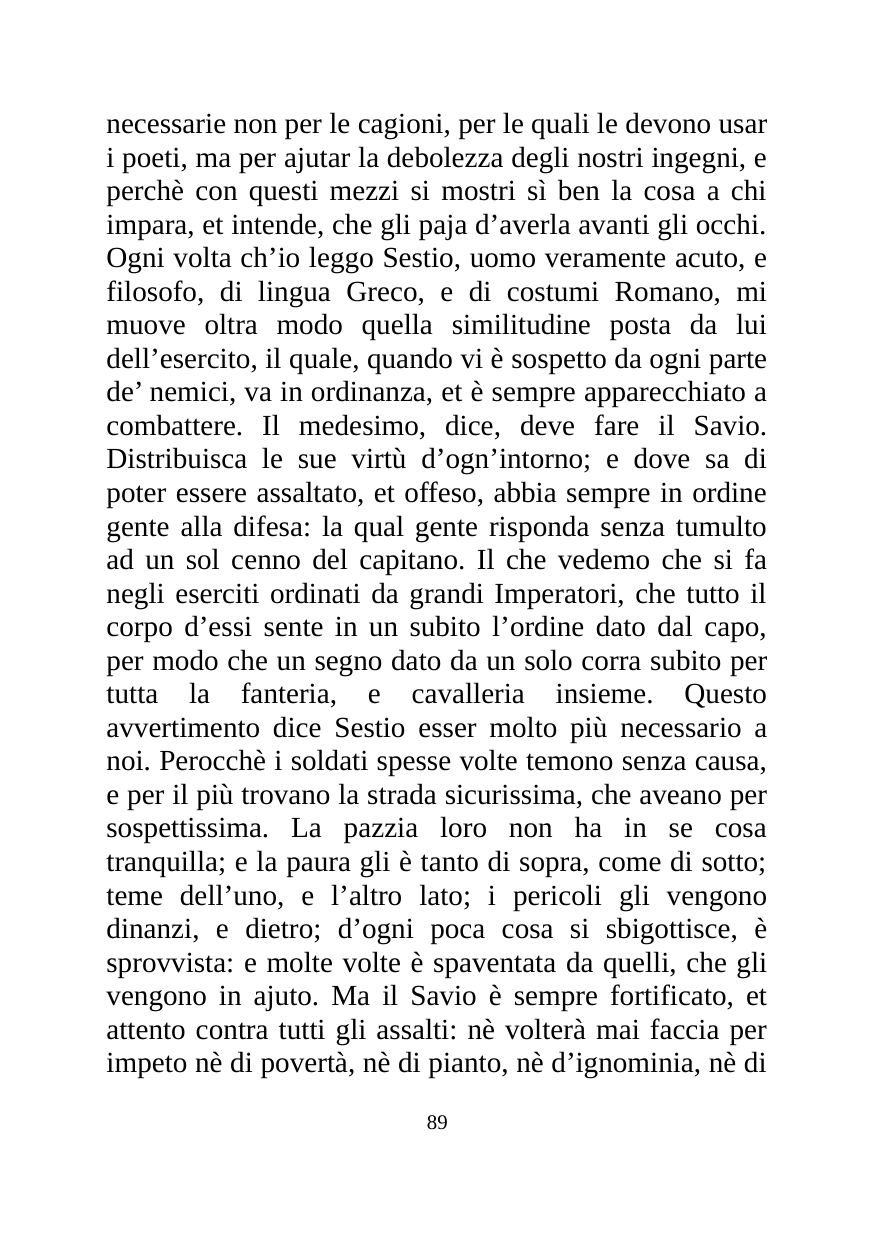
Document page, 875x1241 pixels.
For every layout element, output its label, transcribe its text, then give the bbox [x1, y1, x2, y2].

text necessarie non per le cagioni, per le quali le devono usar i poeti, ma per ajutar la debolezza degli nostri ingegni, e perchè con questi mezzi si mostri sì ben la cosa a chi impara, et intende, che gli paja d’averla avanti gli occhi. Ogni volta ch’io leggo Sestio, uomo veramente acuto, e filosofo, di lingua Greco, e di costumi Romano, mi muove oltra modo quella similitudine posta da lui dell’esercito, il quale, quando vi è sospetto da ogni parte de’ nemici, va in ordinanza, et è sempre apparecchiato a combattere. Il medesimo, dice, deve fare il Savio. Distribuisca le sue virtù d’ogn’intorno; e dove sa di poter essere assaltato, et offeso, abbia sempre in ordine gente alla difesa: la qual gente risponda senza tumulto ad un sol cenno del capitano. Il che vedemo che si fa negli eserciti ordinati da grandi Imperatori, che tutto il corpo d’essi sente in un subito l’ordine dato dal capo, per modo che un segno dato da un solo corra subito per tutta la fanteria, e cavalleria insieme. Questo avvertimento dice Sestio esser molto più necessario a noi. Perocchè i soldati spesse volte temono senza causa, e per il più trovano la strada sicurissima, che aveano per sospettissima. La pazzia loro non ha in se cosa tranquilla; e la paura gli è tanto di sopra, come di sotto; teme dell’uno, e l’altro lato; i pericoli gli vengono dinanzi, e dietro; d’ogni poca cosa si sbigottisce, è sprovvista: e molte volte è spaventata da quelli, che gli vengono in ajuto. Ma il Savio è sempre fortificato, et attento contra tutti gli assalti: nè volterà mai faccia per impeto nè di povertà, nè di pianto, nè d’ignominia, nè di [106, 106, 768, 1079]
